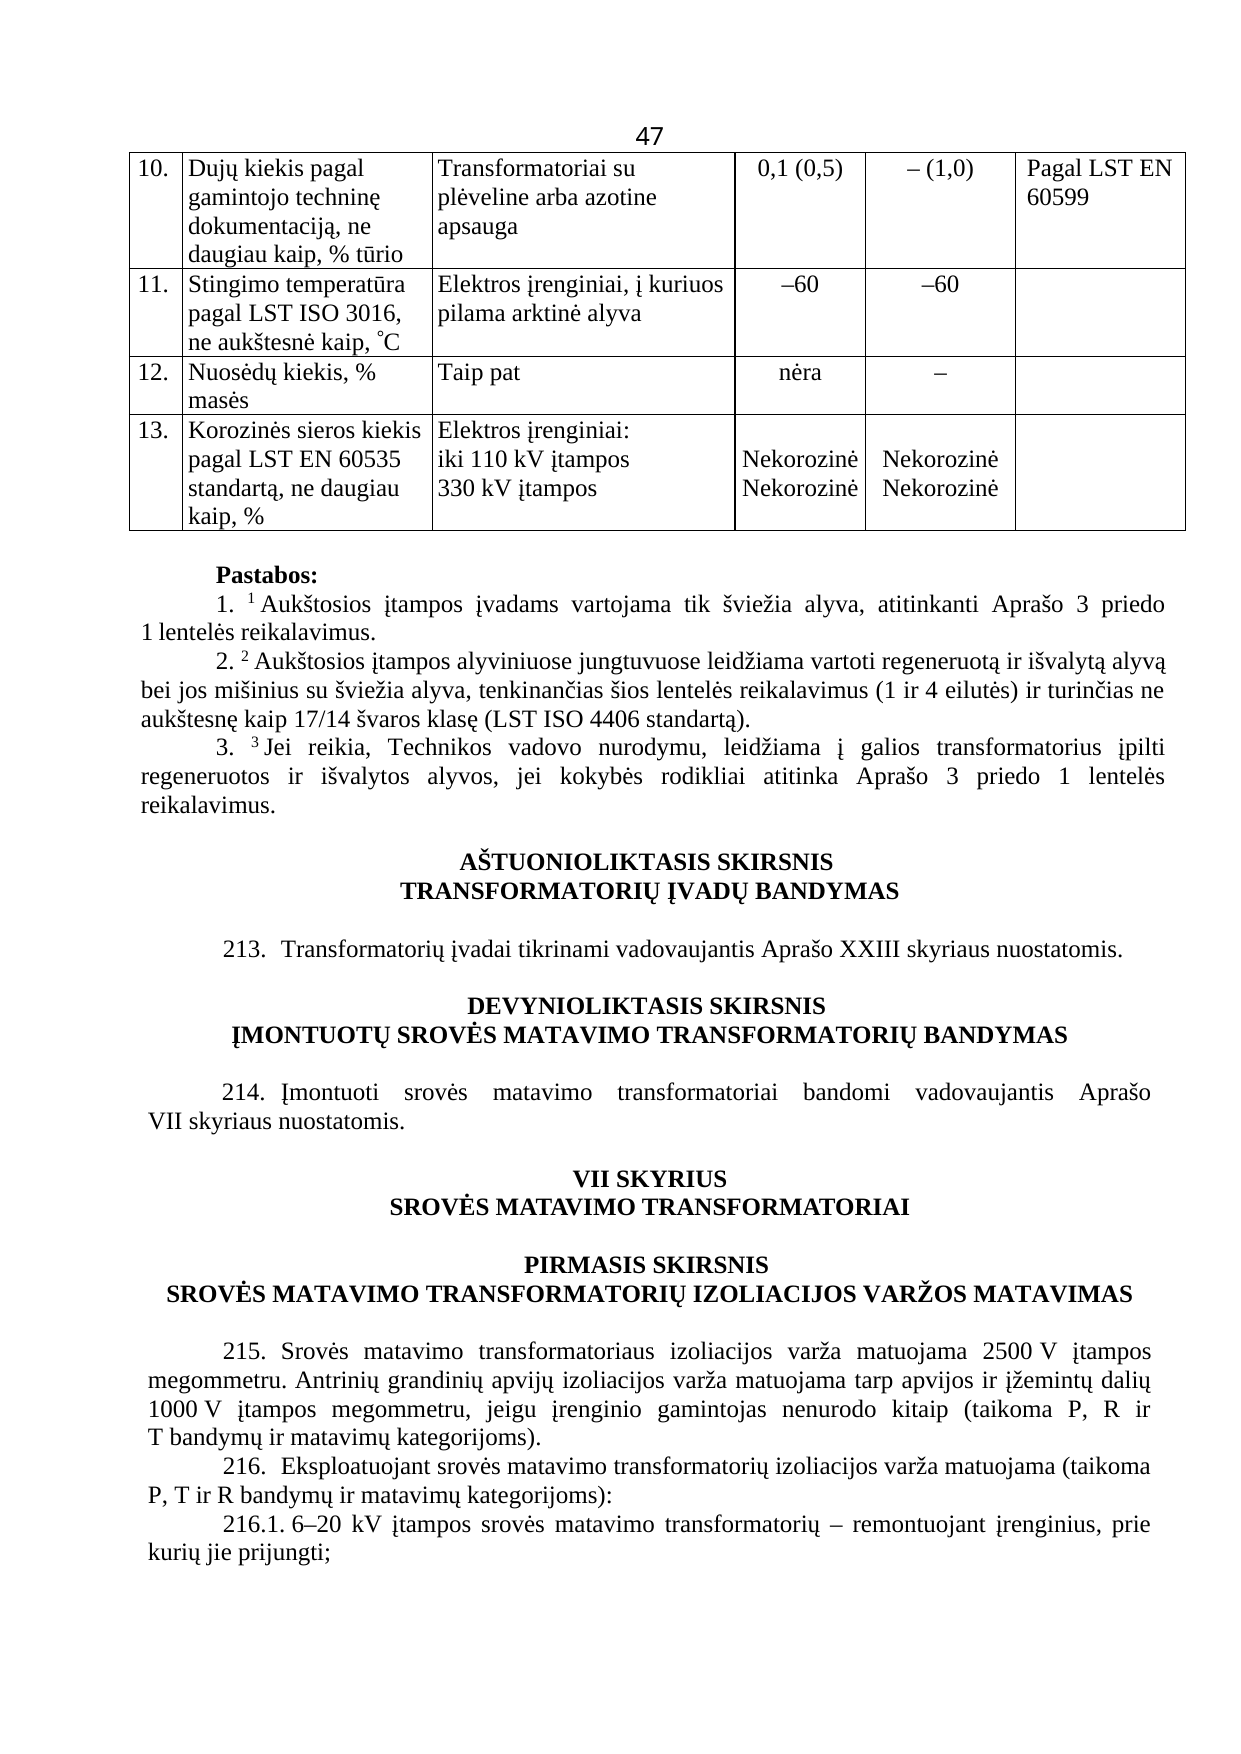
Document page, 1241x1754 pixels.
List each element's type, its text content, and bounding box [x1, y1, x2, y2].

table_cell [1016, 415, 1185, 530]
text 214. Įmontuoti srovės matavimo transformatoriai bandomi vadovaujantis Aprašo VII skyriaus nuostatomis. [148, 1077, 1152, 1135]
table_cell –60 [866, 269, 1015, 356]
table_cell Taip pat [433, 357, 734, 414]
table_cell 0,1 (0,5) [736, 153, 865, 268]
text 216. Eksploatuojant srovės matavimo transformatorių izoliacijos varža matuojama (taikoma P, T ir R bandymų ir matavimų kategorijoms): [148, 1451, 1152, 1509]
table_cell Dujų kiekis pagal gamintojo techninę dokumentaciją, ne daugiau kaip, % tūrio [183, 153, 432, 268]
table_cell Pastabos: 1. 1 Aukštosios įtampos įvadams vartojama tik šviežia alyva, atitinkanti Aprašo 3 priedo 1 lentelės reikalavimus. 2. 2 Aukštosios įtampos alyviniuose jungtuvuose leidžiama vartoti regeneruotą ir išvalytą alyvą bei jos mišinius su šviežia alyva, tenkinančias šios lentelės reikalavimus (1 ir 4 eilutės) ir turinčias ne aukštesnę kaip 17/14 švaros klasę (LST ISO 4406 standartą). [129, 531, 1178, 732]
table_cell 13. [130, 415, 182, 530]
text ĮMONTUOTŲ SROVĖS MATAVIMO TRANSFORMATORIŲ BANDYMAS [148, 1020, 1152, 1049]
text 216.1. 6–20 kV įtampos srovės matavimo transformatorių – remontuojant įrenginius, prie kurių jie prijungti; [148, 1509, 1152, 1566]
table_cell 12. [130, 357, 182, 414]
table_cell 11. [130, 269, 182, 356]
table_cell [1016, 357, 1185, 414]
table_cell –60 [736, 269, 865, 356]
table_cell [1016, 269, 1185, 356]
table_cell – (1,0) [866, 153, 1015, 268]
table_cell Transformatoriai su plėveline arba azotine apsauga [433, 153, 734, 268]
table_cell Nekorozinė Nekorozinė [866, 415, 1015, 530]
table_cell 3. 3 Jei reikia, Technikos vadovo nurodymu, leidžiama į galios transformatorius įpilti regeneruotos ir išvalytos alyvos, jei kokybės rodikliai atitinka Aprašo 3 priedo 1 lentelės reikalavimus. [129, 733, 1178, 819]
table_cell 10. [130, 153, 182, 268]
text PIRMASIS SKIRSNIS [148, 1250, 1152, 1279]
text TRANSFORMATORIŲ ĮVADŲ BANDYMAS [148, 876, 1152, 905]
table_cell Elektros įrenginiai: iki 110 kV įtampos 330 kV įtampos [433, 415, 734, 530]
table_cell [1178, 733, 1186, 819]
table_cell Korozinės sieros kiekis pagal LST EN 60535 standartą, ne daugiau kaip, % [183, 415, 432, 530]
table_cell Pagal LST EN 60599 [1016, 153, 1185, 268]
table_cell nėra [736, 357, 865, 414]
text 213. Transformatorių įvadai tikrinami vadovaujantis Aprašo XXIII skyriaus nuostatomis. [148, 934, 1152, 962]
text 215. Srovės matavimo transformatoriaus izoliacijos varža matuojama 2500 V įtampos megommetru. Antrinių grandinių apvijų izoliacijos varža matuojama tarp apvijos ir įžemintų dalių 1000 V įtampos megommetru, jeigu įrenginio gamintojas nenurodo kitaip (taikoma P, R ir T bandymų ir matavimų kategorijoms). [148, 1336, 1152, 1451]
table_cell Elektros įrenginiai, į kuriuos pilama arktinė alyva [433, 269, 734, 356]
text SROVĖS MATAVIMO TRANSFORMATORIAI [148, 1192, 1152, 1221]
text DEVYNIOLIKTASIS SKIRSNIS [148, 991, 1152, 1020]
text AŠTUONIOLIKTASIS SKIRSNIS [148, 847, 1152, 876]
text SROVĖS MATAVIMO TRANSFORMATORIŲ IZOLIACIJOS VARŽOS MATAVIMAS [148, 1279, 1152, 1307]
text VII SKYRIUS [148, 1164, 1152, 1192]
table_cell Nekorozinė Nekorozinė [736, 415, 865, 530]
table_cell [1178, 531, 1186, 732]
table_cell Stingimo temperatūra pagal LST ISO 3016, ne aukštesnė kaip, C [183, 269, 432, 356]
table_cell – [866, 357, 1015, 414]
table_cell Nuosėdų kiekis, % masės [183, 357, 432, 414]
